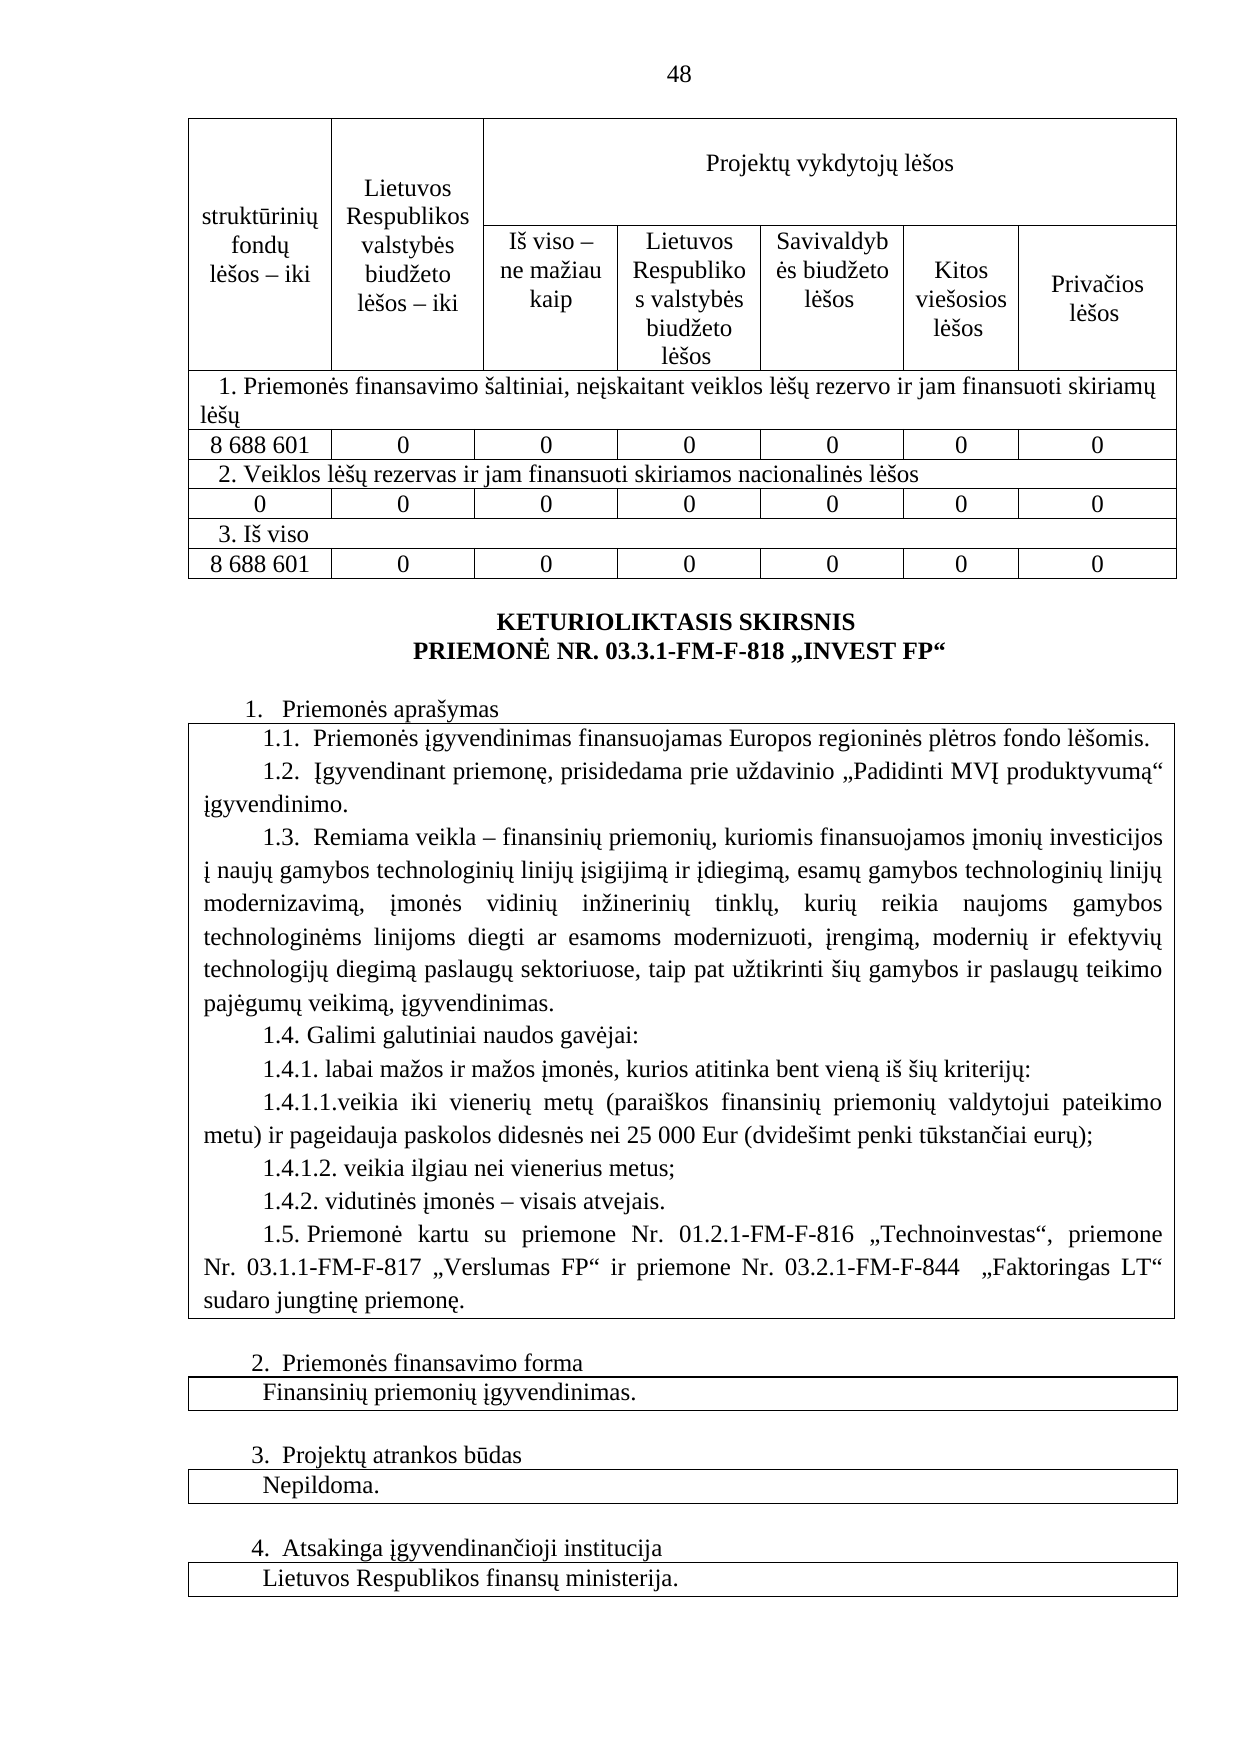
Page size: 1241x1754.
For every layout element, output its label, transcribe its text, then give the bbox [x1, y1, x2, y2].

table_cell 0 [1019, 430, 1176, 458]
text 3. Projektų atrankos būdas [251, 1440, 1181, 1469]
table_cell 0 [904, 549, 1018, 578]
table_cell 0 [475, 549, 617, 578]
text PRIEMONĖ NR. 03.3.1-FM-F-818 „Invest FP“ [177, 636, 1181, 665]
table_cell 8 688 601 [189, 549, 331, 578]
text KETURIOLIKTASIS SKIRSNIS [177, 607, 1181, 636]
table_cell 0 [332, 489, 474, 518]
table_cell 0 [1019, 489, 1176, 518]
table_cell Savivaldybės biudžeto lėšos [761, 226, 903, 370]
table_header Nepildoma. [189, 1470, 1177, 1503]
table_header Lietuvos Respublikos finansų ministerija. [189, 1563, 1177, 1596]
table_cell 0 [904, 430, 1018, 458]
table_cell Lietuvos Respublikos valstybės biudžeto lėšos – iki [332, 119, 483, 370]
table_cell Kitos viešosios lėšos [904, 226, 1018, 370]
table_cell 3. Iš viso [189, 519, 1176, 548]
text 4. Atsakinga įgyvendinančioji institucija [251, 1533, 1181, 1562]
table_cell 0 [332, 430, 474, 458]
table_cell 0 [904, 489, 1018, 518]
table_header 1.1. Priemonės įgyvendinimas finansuojamas Europos regioninės plėtros fondo lėšomis. [189, 724, 1174, 756]
table_cell struktūrinių fondų lėšos – iki [189, 119, 331, 370]
table_cell 1. Priemonės finansavimo šaltiniai, neįskaitant veiklos lėšų rezervo ir jam finansuoti skiriamų lėšų [189, 371, 1176, 429]
table_cell 0 [189, 489, 331, 518]
table_cell Projektų vykdytojų lėšos [484, 119, 1176, 225]
table_cell 0 [332, 549, 474, 578]
table_cell 0 [618, 430, 760, 458]
table_cell 0 [475, 489, 617, 518]
table_cell 0 [618, 549, 760, 578]
table_cell 0 [618, 489, 760, 518]
table_cell 0 [761, 549, 903, 578]
table_cell 1.3. Remiama veikla – finansinių priemonių, kuriomis finansuojamos įmonių investicijos į naujų gamybos technologinių linijų įsigijimą ir įdiegimą, esamų gamybos technologinių linijų modernizavimą, įmonės vidinių inžinerinių tinklų, kurių reikia naujoms gamybos technologinėms linijoms diegti ar esamoms modernizuoti, įrengimą, modernių ir efektyvių technologijų diegimą paslaugų sektoriuose, taip pat užtikrinti šių gamybos ir paslaugų teikimo pajėgumų veikimą, įgyvendinimas. 1.4. Galimi galutiniai naudos gavėjai: 1.4.1. labai mažos ir mažos įmonės, kurios atitinka bent vieną iš šių kriterijų: 1.4.1.1.veikia iki vienerių metų (paraiškos finansinių priemonių valdytojui pateikimo metu) ir pageidauja paskolos didesnės nei 25 000 Eur (dvidešimt penki tūkstančiai eurų); 1.4.1.2. veikia ilgiau nei vienerius metus; 1.4.2. vidutinės įmonės – visais atvejais. 1.5. Priemonė kartu su priemone Nr. 01.2.1-FM-F-816 „Technoinvestas“, priemone Nr. 03.1.1-FM-F-817 „Verslumas FP“ ir priemone Nr. 03.2.1-FM-F-844 „Faktoringas LT“ sudaro jungtinę priemonę. [189, 823, 1174, 1318]
table_cell 2. Veiklos lėšų rezervas ir jam finansuoti skiriamos nacionalinės lėšos [189, 460, 1176, 488]
table_cell Iš viso – ne mažiau kaip [484, 226, 617, 370]
table_cell 0 [761, 430, 903, 458]
table_header Finansinių priemonių įgyvendinimas. [189, 1378, 1177, 1410]
text 1. Priemonės aprašymas [244, 694, 1181, 722]
text 2. Priemonės finansavimo forma [251, 1348, 1181, 1376]
table_cell 0 [761, 489, 903, 518]
table_cell Lietuvos Respublikos valstybės biudžeto lėšos [618, 226, 760, 370]
table_cell 0 [475, 430, 617, 458]
table_cell 0 [1019, 549, 1176, 578]
table_cell Privačios lėšos [1019, 226, 1176, 370]
table_cell 8 688 601 [189, 430, 331, 458]
table_cell 1.2. Įgyvendinant priemonę, prisidedama prie uždavinio „Padidinti MVĮ produktyvumą“ įgyvendinimo. [189, 756, 1174, 822]
